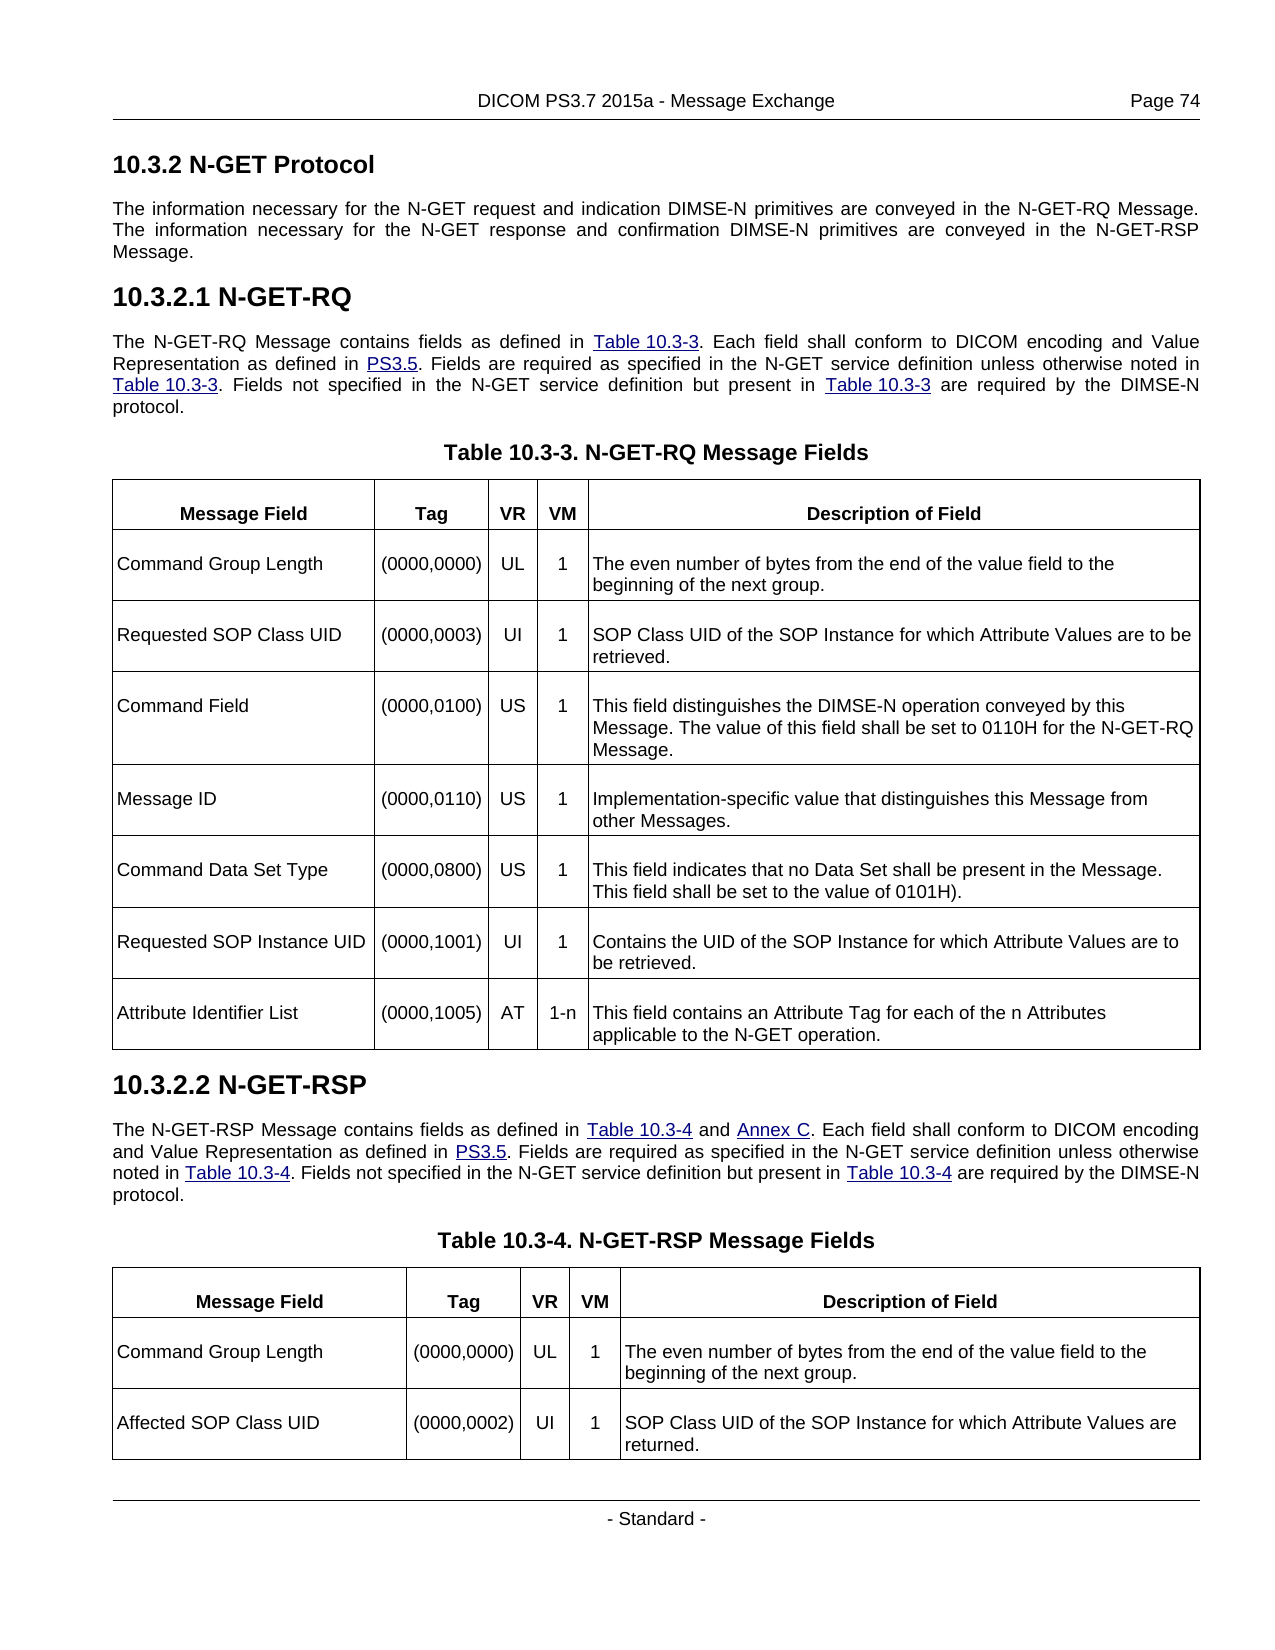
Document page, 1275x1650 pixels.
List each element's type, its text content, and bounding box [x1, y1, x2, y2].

table_header VM [570, 1268, 620, 1317]
table_header VR [521, 1268, 569, 1317]
table_cell 1 [538, 908, 588, 978]
table_header Tag [375, 480, 488, 529]
text 10.3.2.2 N-GET-RSP [112, 1069, 1200, 1100]
table_cell 1 [538, 765, 588, 835]
table_cell Affected SOP Class UID [113, 1389, 406, 1459]
table_cell Command Field [113, 672, 374, 764]
table_cell 1 [538, 601, 588, 671]
table_cell (0000,0000) [375, 530, 488, 600]
table_cell 1 [538, 672, 588, 764]
table_header Message Field [113, 480, 374, 529]
text Table 10.3-4. N-GET-RSP Message Fields [112, 1228, 1200, 1253]
table_cell UL [521, 1318, 569, 1388]
table_cell US [489, 765, 537, 835]
table_cell 1 [538, 530, 588, 600]
table_cell (0000,0000) [407, 1318, 520, 1388]
text The information necessary for the N-GET request and indication DIMSE-N primitives are conveyed in the N-GET-RQ Message. The information necessary for the N-GET response and confirmation DIMSE-N primitives are conveyed in the N-GET-RSP Message. [112, 197, 1200, 262]
table_cell UI [489, 908, 537, 978]
table_cell The even number of bytes from the end of the value field to the beginning of the next group. [621, 1318, 1199, 1388]
table_cell Command Group Length [113, 1318, 406, 1388]
table_cell US [489, 836, 537, 907]
table_cell US [489, 672, 537, 764]
table_cell Requested SOP Instance UID [113, 908, 374, 978]
text Table 10.3-3. N-GET-RQ Message Fields [112, 440, 1200, 466]
table_cell This field indicates that no Data Set shall be present in the Message. This field shall be set to the value of 0101H). [589, 836, 1199, 907]
table_cell Message ID [113, 765, 374, 835]
table_cell (0000,1001) [375, 908, 488, 978]
table_cell (0000,0100) [375, 672, 488, 764]
table_cell (0000,0110) [375, 765, 488, 835]
table_cell Attribute Identifier List [113, 979, 374, 1049]
table_cell 1 [538, 836, 588, 907]
table_cell (0000,0003) [375, 601, 488, 671]
table_header VR [489, 480, 537, 529]
text The N-GET-RQ Message contains fields as defined in Table 10.3-3. Each field shall conform to DICOM encoding and Value Representation as defined in PS3.5. Fields are required as specified in the N-GET service definition unless otherwise noted in Table 10.3-3. Fields not specified in the N-GET service definition but present in Table 10.3-3 are required by the DIMSE-N protocol. [112, 331, 1200, 417]
table_cell UI [521, 1389, 569, 1459]
table_cell UI [489, 601, 537, 671]
table_cell This field distinguishes the DIMSE-N operation conveyed by this Message. The value of this field shall be set to 0110H for the N-GET-RQ Message. [589, 672, 1199, 764]
table_cell This field contains an Attribute Tag for each of the n Attributes applicable to the N-GET operation. [589, 979, 1199, 1049]
table_cell AT [489, 979, 537, 1049]
table_cell Contains the UID of the SOP Instance for which Attribute Values are to be retrieved. [589, 908, 1199, 978]
table_cell 1-n [538, 979, 588, 1049]
table_header Tag [407, 1268, 520, 1317]
table_cell Requested SOP Class UID [113, 601, 374, 671]
table_cell The even number of bytes from the end of the value field to the beginning of the next group. [589, 530, 1199, 600]
table_header Description of Field [621, 1268, 1199, 1317]
table_header VM [538, 480, 588, 529]
table_cell SOP Class UID of the SOP Instance for which Attribute Values are to be retrieved. [589, 601, 1199, 671]
table_cell Command Group Length [113, 530, 374, 600]
table_header Description of Field [589, 480, 1199, 529]
text The N-GET-RSP Message contains fields as defined in Table 10.3-4 and Annex C. Each field shall conform to DICOM encoding and Value Representation as defined in PS3.5. Fields are required as specified in the N-GET service definition unless otherwise noted in Table 10.3-4. Fields not specified in the N-GET service definition but present in Table 10.3-4 are required by the DIMSE-N protocol. [112, 1119, 1200, 1205]
table_cell (0000,1005) [375, 979, 488, 1049]
table_cell 1 [570, 1318, 620, 1388]
text 10.3.2 N-GET Protocol [112, 150, 1200, 179]
table_cell (0000,0002) [407, 1389, 520, 1459]
table_cell (0000,0800) [375, 836, 488, 907]
table_cell SOP Class UID of the SOP Instance for which Attribute Values are returned. [621, 1389, 1199, 1459]
table_cell 1 [570, 1389, 620, 1459]
table_cell UL [489, 530, 537, 600]
table_cell Implementation-specific value that distinguishes this Message from other Messages. [589, 765, 1199, 835]
text 10.3.2.1 N-GET-RQ [112, 281, 1200, 312]
table_cell Command Data Set Type [113, 836, 374, 907]
table_header Message Field [113, 1268, 406, 1317]
